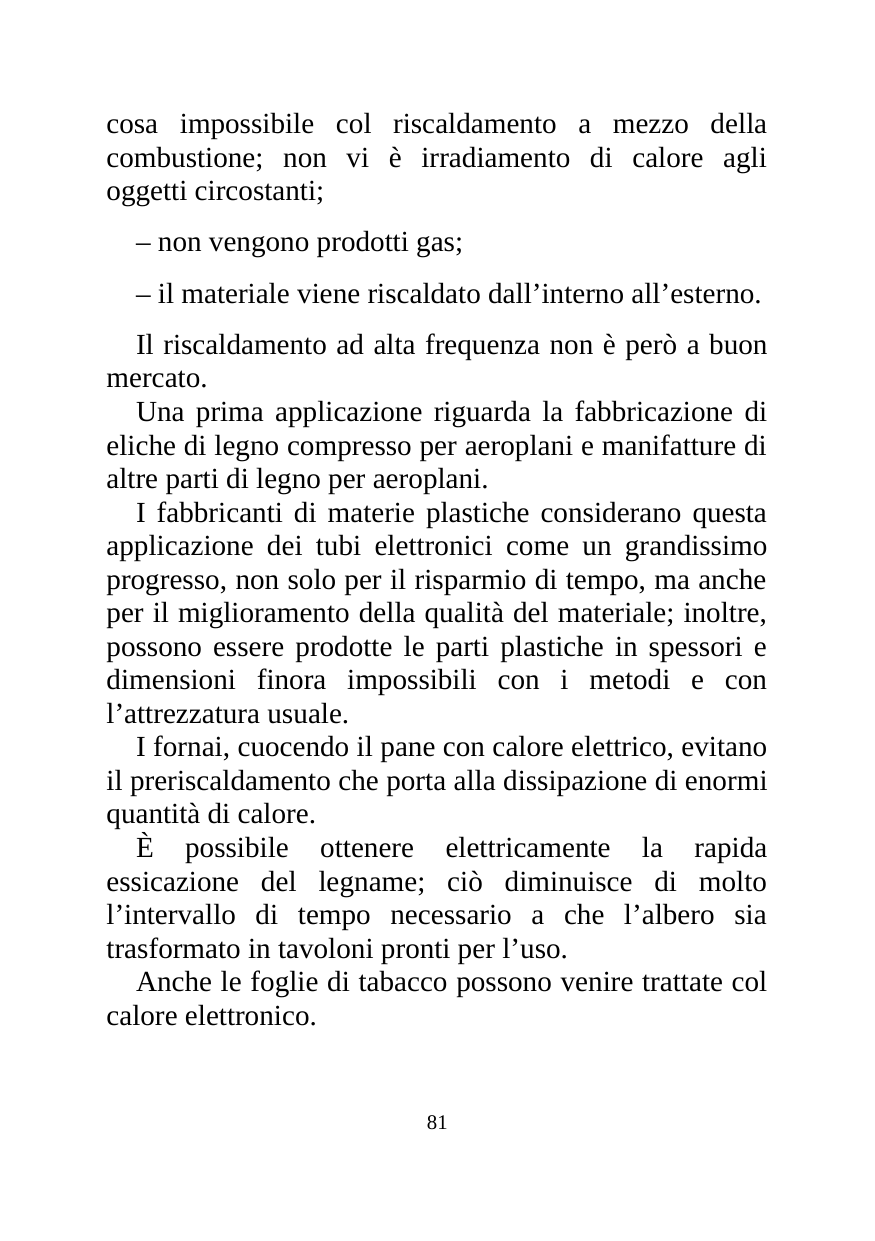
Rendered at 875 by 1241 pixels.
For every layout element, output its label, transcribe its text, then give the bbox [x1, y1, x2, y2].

text Anche le foglie di tabacco possono venire trattate col calore elettronico. [106, 964, 768, 1031]
text È possibile ottenere elettricamente la rapida essicazione del legname; ciò diminuisce di molto l’intervallo di tempo necessario a che l’albero sia trasformato in tavoloni pronti per l’uso. [106, 830, 768, 964]
text I fornai, cuocendo il pane con calore elettrico, evitano il preriscaldamento che porta alla dissipazione di enormi quantità di calore. [106, 729, 768, 830]
text I fabbricanti di materie plastiche considerano questa applicazione dei tubi elettronici come un grandissimo progresso, non solo per il risparmio di tempo, ma anche per il miglioramento della qualità del materiale; inoltre, possono essere prodotte le parti plastiche in spessori e dimensioni finora impossibili con i metodi e con l’attrezzatura usuale. [106, 495, 768, 729]
text Il riscaldamento ad alta frequenza non è però a buon mercato. [106, 327, 768, 394]
text – non vengono prodotti gas; [106, 224, 768, 258]
text cosa impossibile col riscaldamento a mezzo della combustione; non vi è irradiamento di calore agli oggetti circostanti; [106, 106, 768, 207]
text Una prima applicazione riguarda la fabbricazione di eliche di legno compresso per aeroplani e manifatture di altre parti di legno per aeroplani. [106, 394, 768, 495]
text – il materiale viene riscaldato dall’interno all’esterno. [106, 276, 768, 309]
